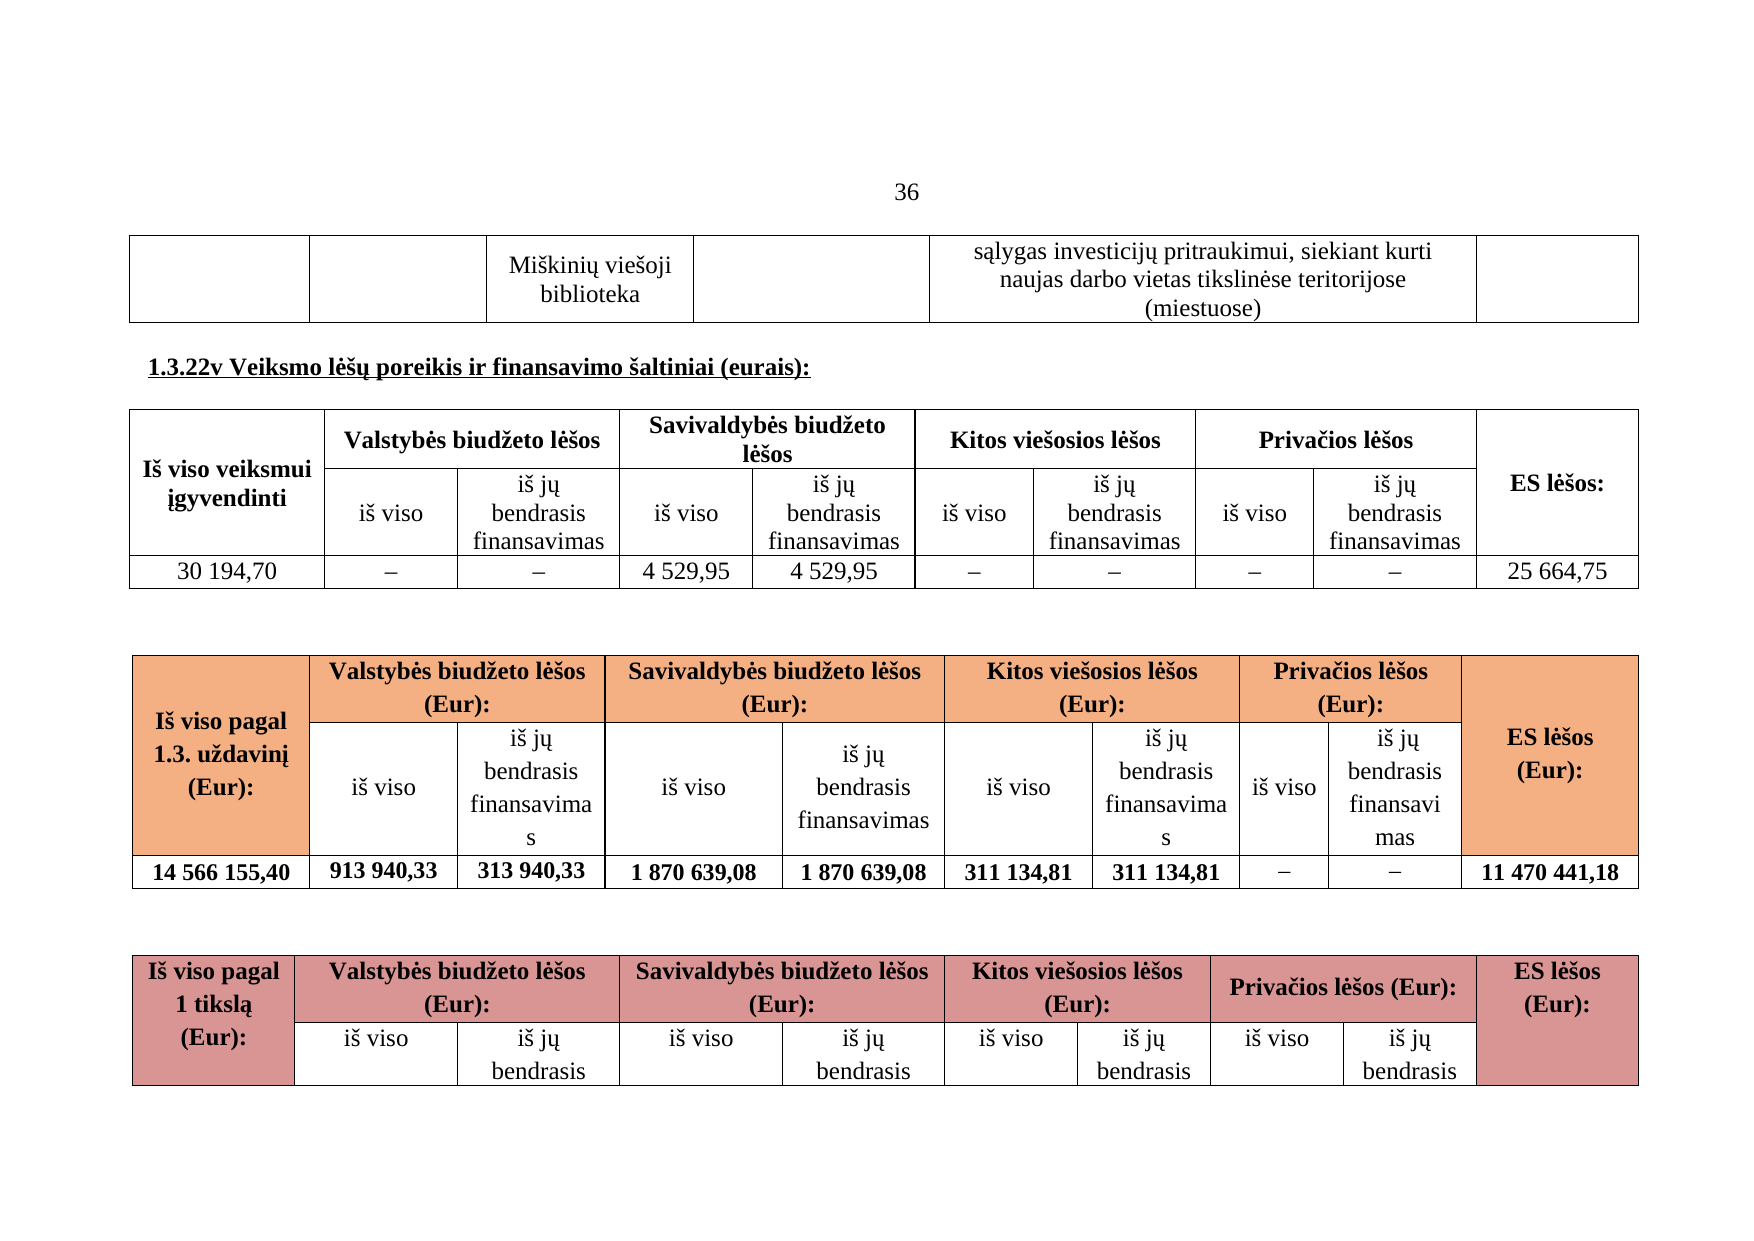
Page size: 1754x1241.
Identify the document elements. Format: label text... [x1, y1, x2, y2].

table_header Privačios lėšos (Eur): [1240, 656, 1461, 722]
table_cell iš viso [620, 1023, 782, 1085]
table_header Savivaldybės biudžeto lėšos [620, 410, 914, 468]
table_header Kitos viešosios lėšos (Eur): [945, 956, 1210, 1022]
table_header ES lėšos: [1477, 410, 1638, 555]
table_cell 311 134,81 [945, 856, 1092, 888]
table_header Kitos viešosios lėšos [916, 410, 1195, 468]
table_cell iš jų bendrasis finansavimas [1314, 469, 1476, 555]
text 1.3.22v Veiksmo lėšų poreikis ir finansavimo šaltiniai (eurais): [118, 352, 1695, 381]
table_header Iš viso veiksmui įgyvendinti [130, 410, 324, 555]
table_cell [1477, 236, 1638, 322]
table_cell iš viso [945, 723, 1092, 855]
table_cell 30 194,70 [130, 556, 324, 588]
table_header ES lėšos (Eur): [1462, 656, 1638, 855]
table_cell – [1314, 556, 1476, 588]
table_cell iš viso [606, 723, 782, 855]
table_cell iš viso [325, 469, 457, 555]
table_cell 4 529,95 [620, 556, 752, 588]
table_cell iš jų bendrasis finansavimas [1034, 469, 1195, 555]
table_cell – [1034, 556, 1195, 588]
table_cell Miškinių viešoji biblioteka [487, 236, 693, 322]
table_header Kitos viešosios lėšos (Eur): [945, 656, 1239, 722]
table_cell iš viso [620, 469, 752, 555]
table_header Valstybės biudžeto lėšos [325, 410, 619, 468]
table_cell iš viso [916, 469, 1033, 555]
table_cell 1 870 639,08 [606, 856, 782, 888]
table_cell 14 566 155,40 [133, 856, 309, 888]
table_cell iš viso [310, 723, 457, 855]
table_header Valstybės biudžeto lėšos (Eur): [310, 656, 604, 722]
table_cell iš jų bendrasis finansavimas [1093, 723, 1239, 855]
table_cell 4 529,95 [753, 556, 914, 588]
table_cell – [1240, 856, 1328, 888]
table_header Privačios lėšos (Eur): [1211, 956, 1476, 1022]
table_cell iš jų bendrasis finansavimas [783, 723, 944, 855]
table_cell iš jų bendrasis finansavimas [753, 469, 914, 555]
table_cell 913 940,33 [310, 856, 457, 888]
table_cell 1 870 639,08 [783, 856, 944, 888]
table_cell 311 134,81 [1093, 856, 1239, 888]
table_cell iš jų bendrasis finansavimas [1329, 723, 1461, 855]
table_header Iš viso pagal 1 tikslą (Eur): [133, 956, 294, 1085]
table_cell – [325, 556, 457, 588]
table_cell 25 664,75 [1477, 556, 1638, 588]
table_cell – [916, 556, 1033, 588]
table_header ES lėšos (Eur): [1477, 956, 1638, 1085]
table_header Privačios lėšos [1196, 410, 1476, 468]
table_cell – [1329, 856, 1461, 888]
table_header Valstybės biudžeto lėšos (Eur): [295, 956, 619, 1022]
table_cell [694, 236, 929, 322]
table_cell 11 470 441,18 [1462, 856, 1638, 888]
table_cell iš jų bendrasis [458, 1023, 619, 1085]
table_cell 313 940,33 [458, 856, 604, 888]
table_cell – [458, 556, 619, 588]
table_cell [130, 236, 309, 322]
table_header Savivaldybės biudžeto lėšos (Eur): [620, 956, 944, 1022]
table_header Savivaldybės biudžeto lėšos (Eur): [606, 656, 944, 722]
table_cell iš jų bendrasis finansavimas [458, 469, 619, 555]
table_cell – [1196, 556, 1313, 588]
table_cell iš jų bendrasis [783, 1023, 944, 1085]
table_header Iš viso pagal 1.3. uždavinį (Eur): [133, 656, 309, 855]
table_cell iš viso [1211, 1023, 1343, 1085]
table_cell iš jų bendrasis [1078, 1023, 1210, 1085]
table_cell iš viso [945, 1023, 1077, 1085]
table_cell [310, 236, 486, 322]
table_cell iš jų bendrasis [1344, 1023, 1476, 1085]
table_cell iš viso [1240, 723, 1328, 855]
table_cell iš jų bendrasis finansavimas [458, 723, 604, 855]
table_cell iš viso [295, 1023, 457, 1085]
table_cell iš viso [1196, 469, 1313, 555]
table_cell sąlygas investicijų pritraukimui, siekiant kurti naujas darbo vietas tikslinėse teritorijose (miestuose) [930, 236, 1476, 322]
